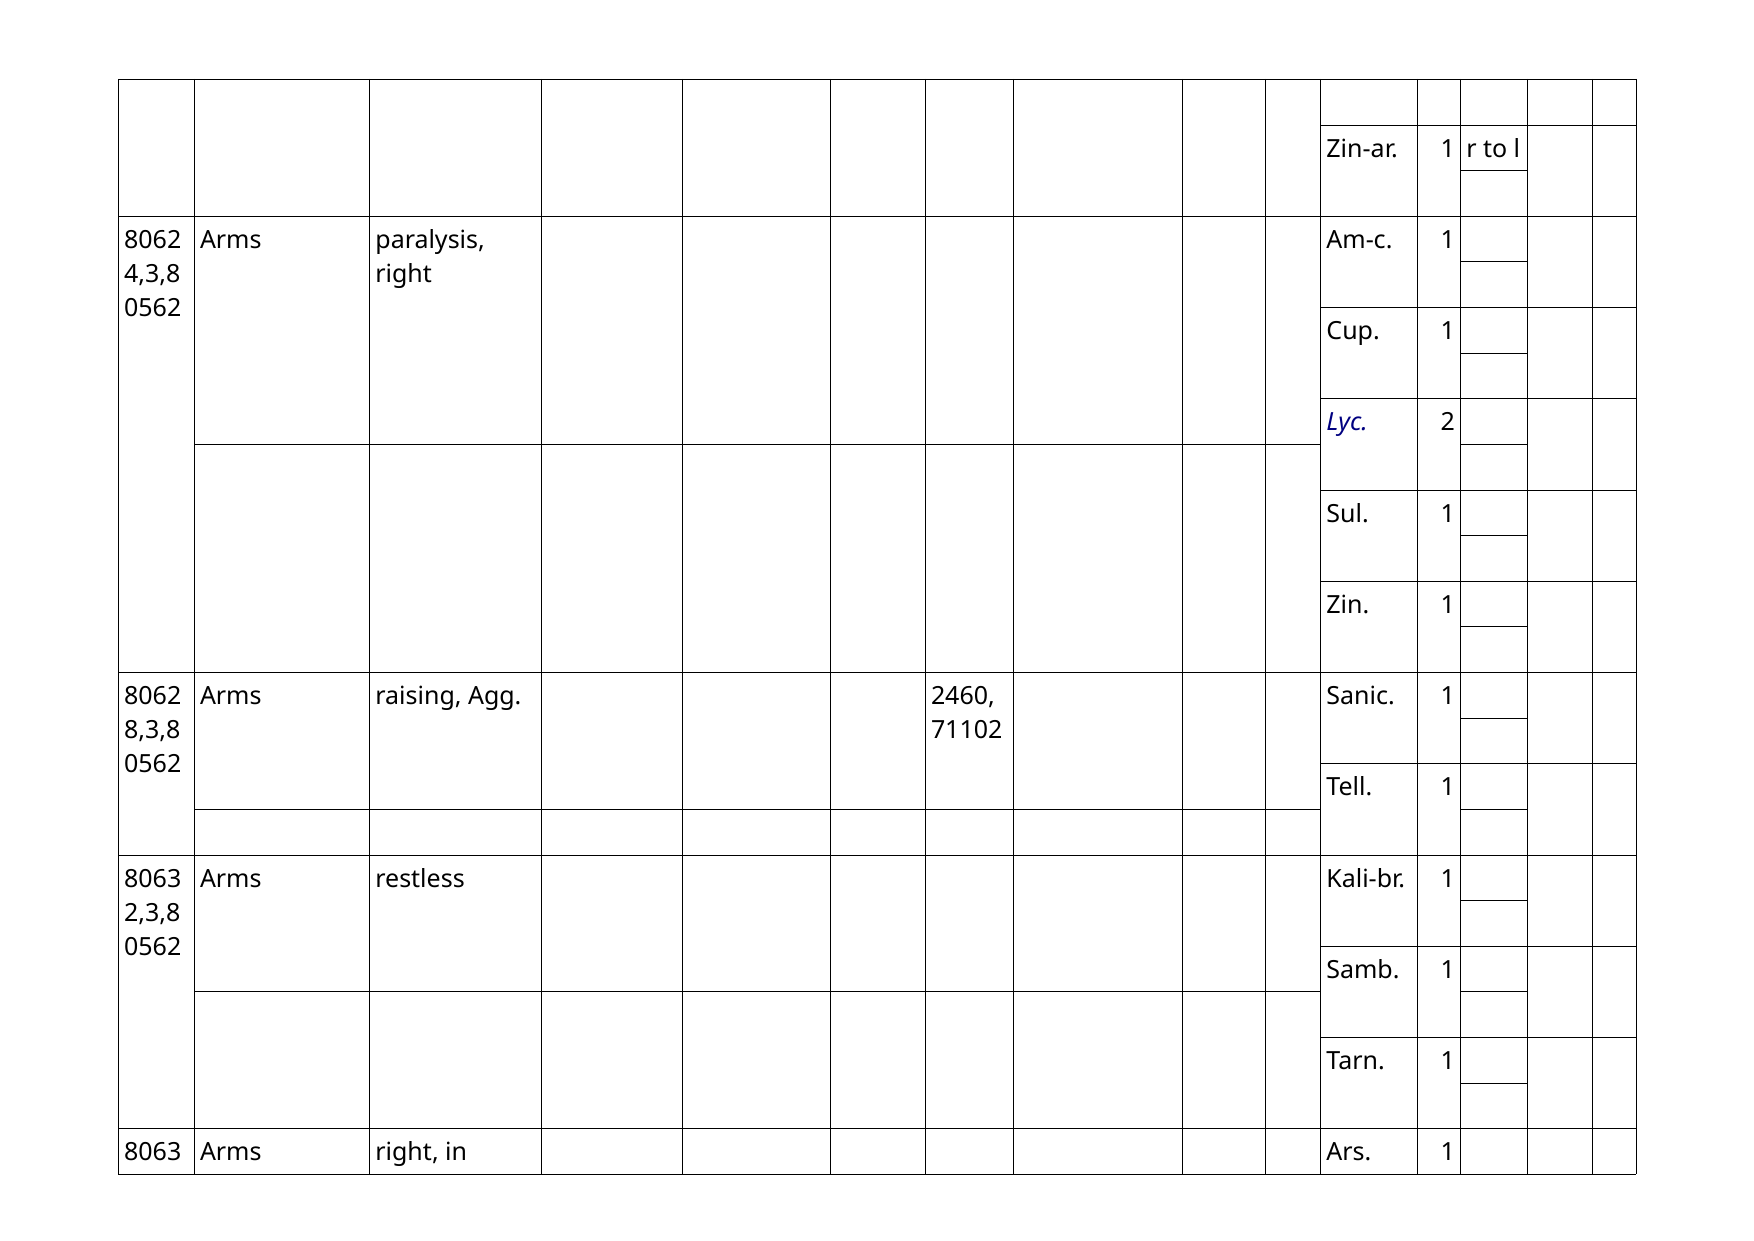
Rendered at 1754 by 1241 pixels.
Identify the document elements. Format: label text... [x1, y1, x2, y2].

table_cell [1461, 1084, 1527, 1128]
table_cell Zin. [1321, 582, 1417, 672]
table_cell [1461, 856, 1527, 900]
table_cell [1266, 856, 1320, 991]
table_cell [683, 673, 830, 809]
table_cell Ars. [1321, 1129, 1417, 1174]
table_cell [1461, 947, 1527, 991]
table_cell [1593, 80, 1636, 124]
table_cell [1461, 491, 1527, 535]
table_cell [1014, 445, 1182, 672]
table_cell Sul. [1321, 491, 1417, 581]
table_cell 8063 [119, 1129, 194, 1174]
table_cell 80624,3,80562 [119, 217, 194, 672]
table_cell 1 [1418, 491, 1460, 581]
table_cell [683, 80, 830, 216]
table_cell [1266, 810, 1320, 854]
table_cell [831, 1129, 925, 1174]
table_cell Arms [195, 673, 369, 809]
table_cell [1593, 947, 1636, 1037]
table_cell Kali-br. [1321, 856, 1417, 946]
table_cell [195, 445, 369, 672]
table_cell [1593, 308, 1636, 398]
table_cell 2460,71102 [926, 673, 1013, 809]
table_cell [1593, 856, 1636, 946]
table_cell [1014, 856, 1182, 991]
table_cell [1593, 582, 1636, 672]
table_cell [1528, 217, 1592, 307]
table_cell Am-c. [1321, 217, 1417, 307]
table_cell [1593, 1038, 1636, 1128]
table_cell 1 [1418, 217, 1460, 307]
table_cell Cup. [1321, 308, 1417, 398]
table_cell [542, 810, 682, 854]
table_cell [1461, 445, 1527, 489]
table_cell [831, 80, 925, 216]
table_cell [926, 80, 1013, 216]
table_cell 1 [1418, 1129, 1460, 1174]
table_cell [1266, 217, 1320, 444]
table_cell [1183, 217, 1265, 444]
table_cell [1183, 856, 1265, 991]
table_cell 1 [1418, 764, 1460, 854]
table_cell [926, 1129, 1013, 1174]
table_cell [542, 217, 682, 444]
table_cell Arms [195, 856, 369, 991]
table_cell [1461, 719, 1527, 763]
table_cell [1461, 354, 1527, 398]
table_cell Sanic. [1321, 673, 1417, 763]
table_cell 1 [1418, 673, 1460, 763]
table_cell 1 [1418, 856, 1460, 946]
table_cell [1183, 80, 1265, 216]
table_cell [1461, 308, 1527, 353]
table_cell [1461, 171, 1527, 216]
table_cell [1528, 947, 1592, 1037]
table_cell [1528, 1038, 1592, 1128]
table_cell [1528, 856, 1592, 946]
table_cell [1461, 673, 1527, 718]
table_cell [1183, 673, 1265, 809]
table_cell [1461, 217, 1527, 261]
table_cell [1014, 673, 1182, 809]
table_cell [1321, 80, 1417, 124]
table_cell Tarn. [1321, 1038, 1417, 1128]
table_cell [1461, 262, 1527, 307]
table_cell [1593, 1129, 1636, 1174]
table_cell [1593, 126, 1636, 216]
table_cell [1461, 627, 1527, 672]
table_cell [1593, 217, 1636, 307]
table_cell [1014, 217, 1182, 444]
table_cell [542, 992, 682, 1128]
table_cell 80628,3,80562 [119, 673, 194, 854]
table_cell [926, 217, 1013, 444]
table_cell Lyc. [1321, 399, 1417, 489]
table_cell [1461, 764, 1527, 809]
table_cell Samb. [1321, 947, 1417, 1037]
table_cell [1266, 992, 1320, 1128]
table_cell [1461, 992, 1527, 1037]
table_cell raising, Agg. [370, 673, 541, 809]
table_cell [542, 445, 682, 672]
table_cell [926, 992, 1013, 1128]
table_cell [1461, 582, 1527, 626]
table_cell right, in [370, 1129, 541, 1174]
table_cell [831, 673, 925, 809]
table_cell [1593, 673, 1636, 763]
table_cell [831, 445, 925, 672]
table_cell 1 [1418, 947, 1460, 1037]
table_cell Arms [195, 217, 369, 444]
table_cell Arms [195, 1129, 369, 1174]
table_cell 1 [1418, 308, 1460, 398]
table_cell 1 [1418, 1038, 1460, 1128]
table_cell [1266, 80, 1320, 216]
table_cell r to l [1461, 126, 1527, 170]
table_cell [926, 445, 1013, 672]
table_cell [926, 856, 1013, 991]
table_cell [1528, 126, 1592, 216]
table_cell [1266, 445, 1320, 672]
table_cell [683, 856, 830, 991]
table_cell [1593, 399, 1636, 489]
table_cell [195, 992, 369, 1128]
table_cell [195, 810, 369, 854]
table_cell [1593, 491, 1636, 581]
table_cell 2 [1418, 399, 1460, 489]
table_cell [542, 673, 682, 809]
table_cell [683, 992, 830, 1128]
table_cell [683, 1129, 830, 1174]
table_cell [119, 80, 194, 216]
table_cell [1528, 582, 1592, 672]
table_cell [831, 856, 925, 991]
table_cell [1461, 80, 1527, 124]
table_cell [1014, 810, 1182, 854]
table_cell [542, 1129, 682, 1174]
table_cell [1183, 1129, 1265, 1174]
table_cell [1461, 1129, 1527, 1174]
table_cell [370, 810, 541, 854]
table_cell [1528, 308, 1592, 398]
table_cell 1 [1418, 126, 1460, 216]
table_cell [831, 217, 925, 444]
table_cell Zin-ar. [1321, 126, 1417, 216]
table_cell [831, 810, 925, 854]
table_cell [1528, 673, 1592, 763]
table_cell [1528, 491, 1592, 581]
table_cell [1183, 810, 1265, 854]
table_cell [1266, 673, 1320, 809]
table_cell [683, 217, 830, 444]
table_cell [1014, 1129, 1182, 1174]
table_cell [1461, 810, 1527, 854]
table_cell [1014, 80, 1182, 216]
table_cell [1528, 1129, 1592, 1174]
table_cell [1528, 764, 1592, 854]
table_cell [1461, 536, 1527, 581]
table_cell [1266, 1129, 1320, 1174]
table_cell [683, 445, 830, 672]
table_cell [1418, 80, 1460, 124]
table_cell [831, 992, 925, 1128]
table_cell [542, 80, 682, 216]
table_cell paralysis, right [370, 217, 541, 444]
table_cell [926, 810, 1013, 854]
table_cell [1183, 445, 1265, 672]
table_cell Tell. [1321, 764, 1417, 854]
table_cell [370, 992, 541, 1128]
table_cell [1528, 399, 1592, 489]
table_cell [1461, 399, 1527, 444]
table_cell [1593, 764, 1636, 854]
table_cell [542, 856, 682, 991]
table_cell [1461, 901, 1527, 946]
table_cell [1528, 80, 1592, 124]
table_cell [683, 810, 830, 854]
table_cell [195, 80, 369, 216]
table_cell [370, 80, 541, 216]
table_cell [1461, 1038, 1527, 1083]
table_cell 1 [1418, 582, 1460, 672]
table_cell [1014, 992, 1182, 1128]
table_cell [370, 445, 541, 672]
table_cell [1183, 992, 1265, 1128]
table_cell restless [370, 856, 541, 991]
table_cell 80632,3,80562 [119, 856, 194, 1128]
